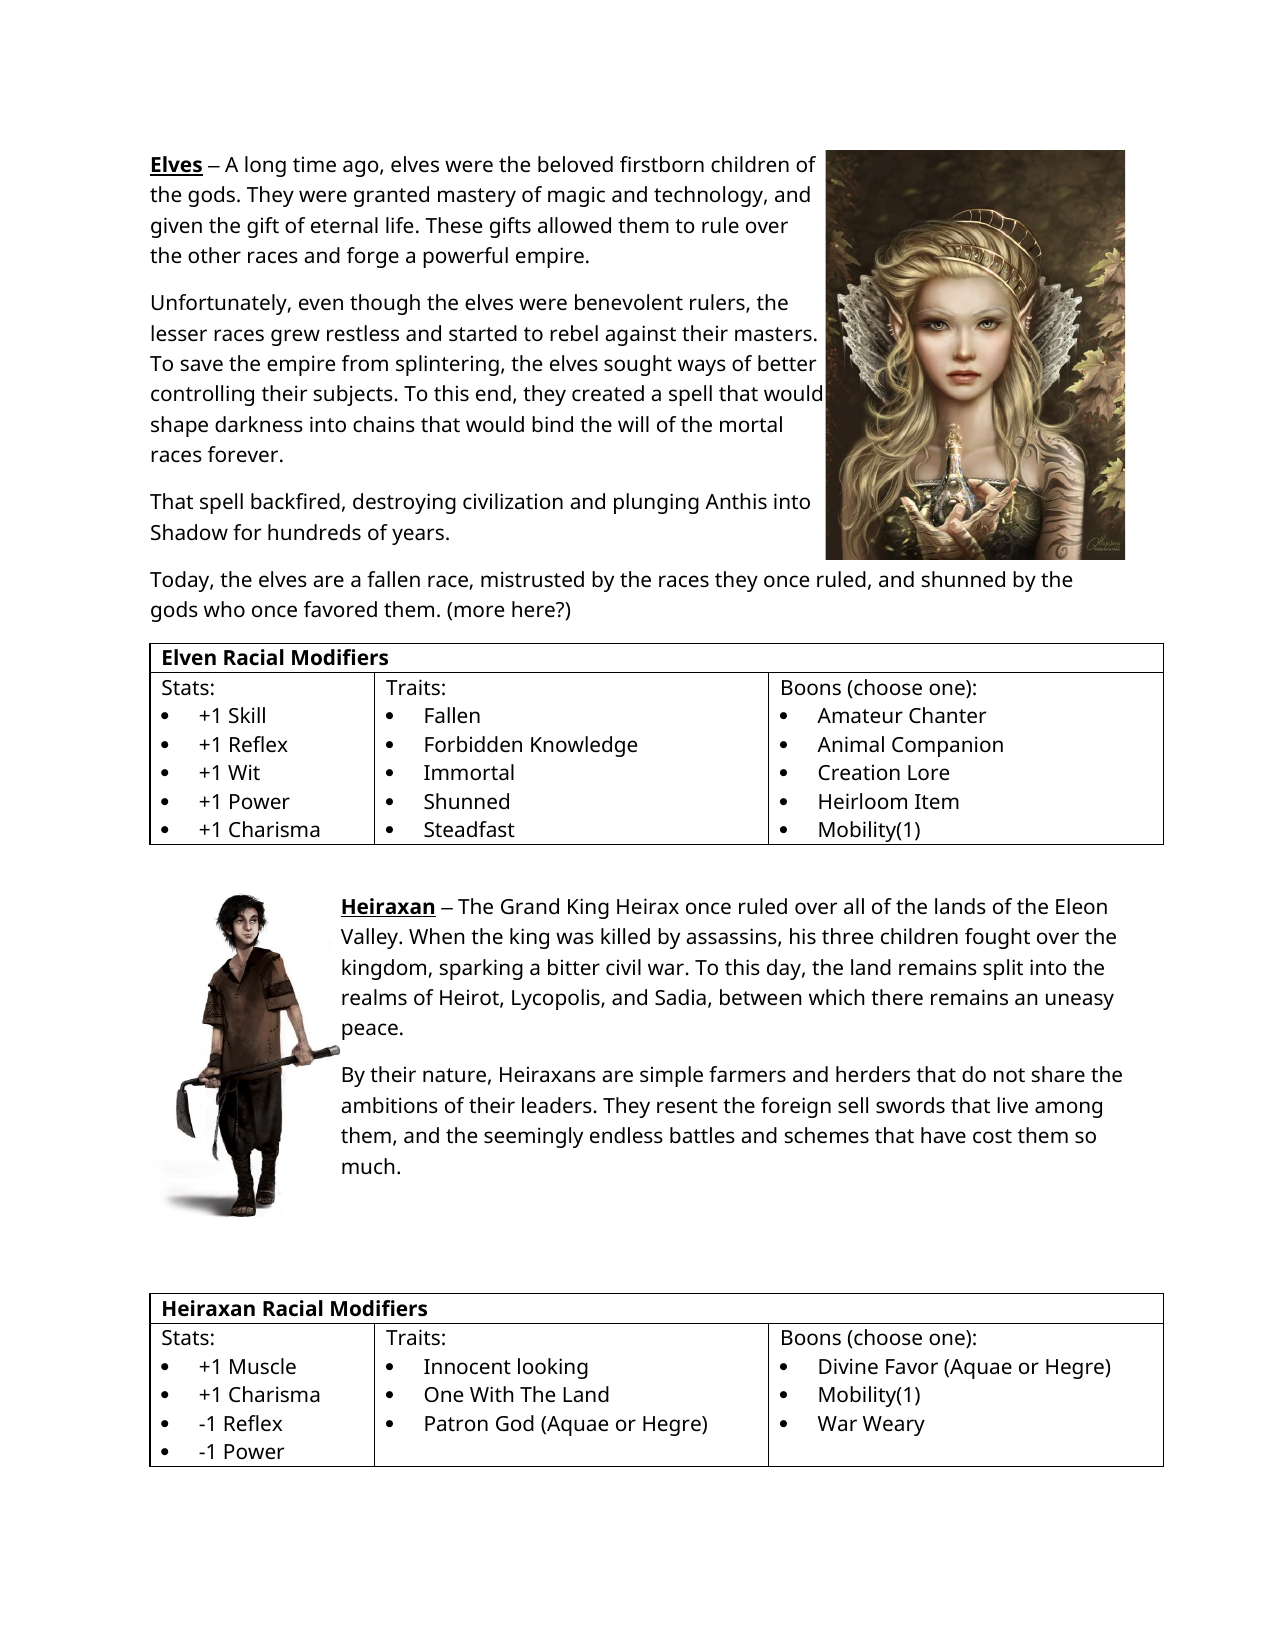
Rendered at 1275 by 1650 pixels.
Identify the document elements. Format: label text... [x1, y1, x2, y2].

text Heiraxan – The Grand King Heirax once ruled over all of the lands of the Eleon Valley. When the king was killed by assassins, his three children fought over the kingdom, sparking a bitter civil war. To this day, the land remains split into the realms of Heirot, Lycopolis, and Sadia, between which there remains an uneasy peace. [341, 892, 1125, 1042]
text By their nature, Heiraxans are simple farmers and herders that do not share the ambitions of their leaders. They resent the foreign sell swords that live among them, and the seemingly endless battles and schemes that have cost them so much. [341, 1061, 1125, 1180]
table_header Elven Racial Modifiers [151, 644, 1163, 672]
text That spell backfired, destroying civilization and plunging Anthis into Shadow for hundreds of years. [150, 487, 825, 546]
table_cell Traits: Fallen Forbidden Knowledge Immortal Shunned Steadfast [375, 673, 768, 844]
table_cell Stats: +1 Muscle +1 Charisma -1 Reflex -1 Power [151, 1324, 374, 1466]
table_header Heiraxan Racial Modifiers [151, 1294, 1163, 1322]
table_cell Traits: Innocent looking One With The Land Patron God (Aquae or Hegre) [375, 1324, 768, 1466]
text Elves – A long time ago, elves were the beloved firstborn children of the gods. They were granted mastery of magic and technology, and given the gift of eternal life. These gifts allowed them to rule over the other races and forge a powerful empire. [150, 150, 825, 270]
text Unfortunately, even though the elves were benevolent rulers, the lesser races grew restless and started to rebel against their masters. To save the empire from splintering, the elves sought ways of better controlling their subjects. To this end, they created a spell that would shape darkness into chains that would bind the will of the mortal races forever. [150, 288, 825, 469]
table_cell Boons (choose one): Divine Favor (Aquae or Hegre) Mobility(1) War Weary [769, 1324, 1163, 1466]
table_cell Boons (choose one): Amateur Chanter Animal Companion Creation Lore Heirloom Item Mobility(1) [769, 673, 1163, 844]
text Today, the elves are a fallen race, mistrusted by the races they once ruled, and shunned by the gods who once favored them. (more here?) [150, 565, 1125, 624]
table_cell Stats: +1 Skill +1 Reflex +1 Wit +1 Power +1 Charisma [151, 673, 374, 844]
